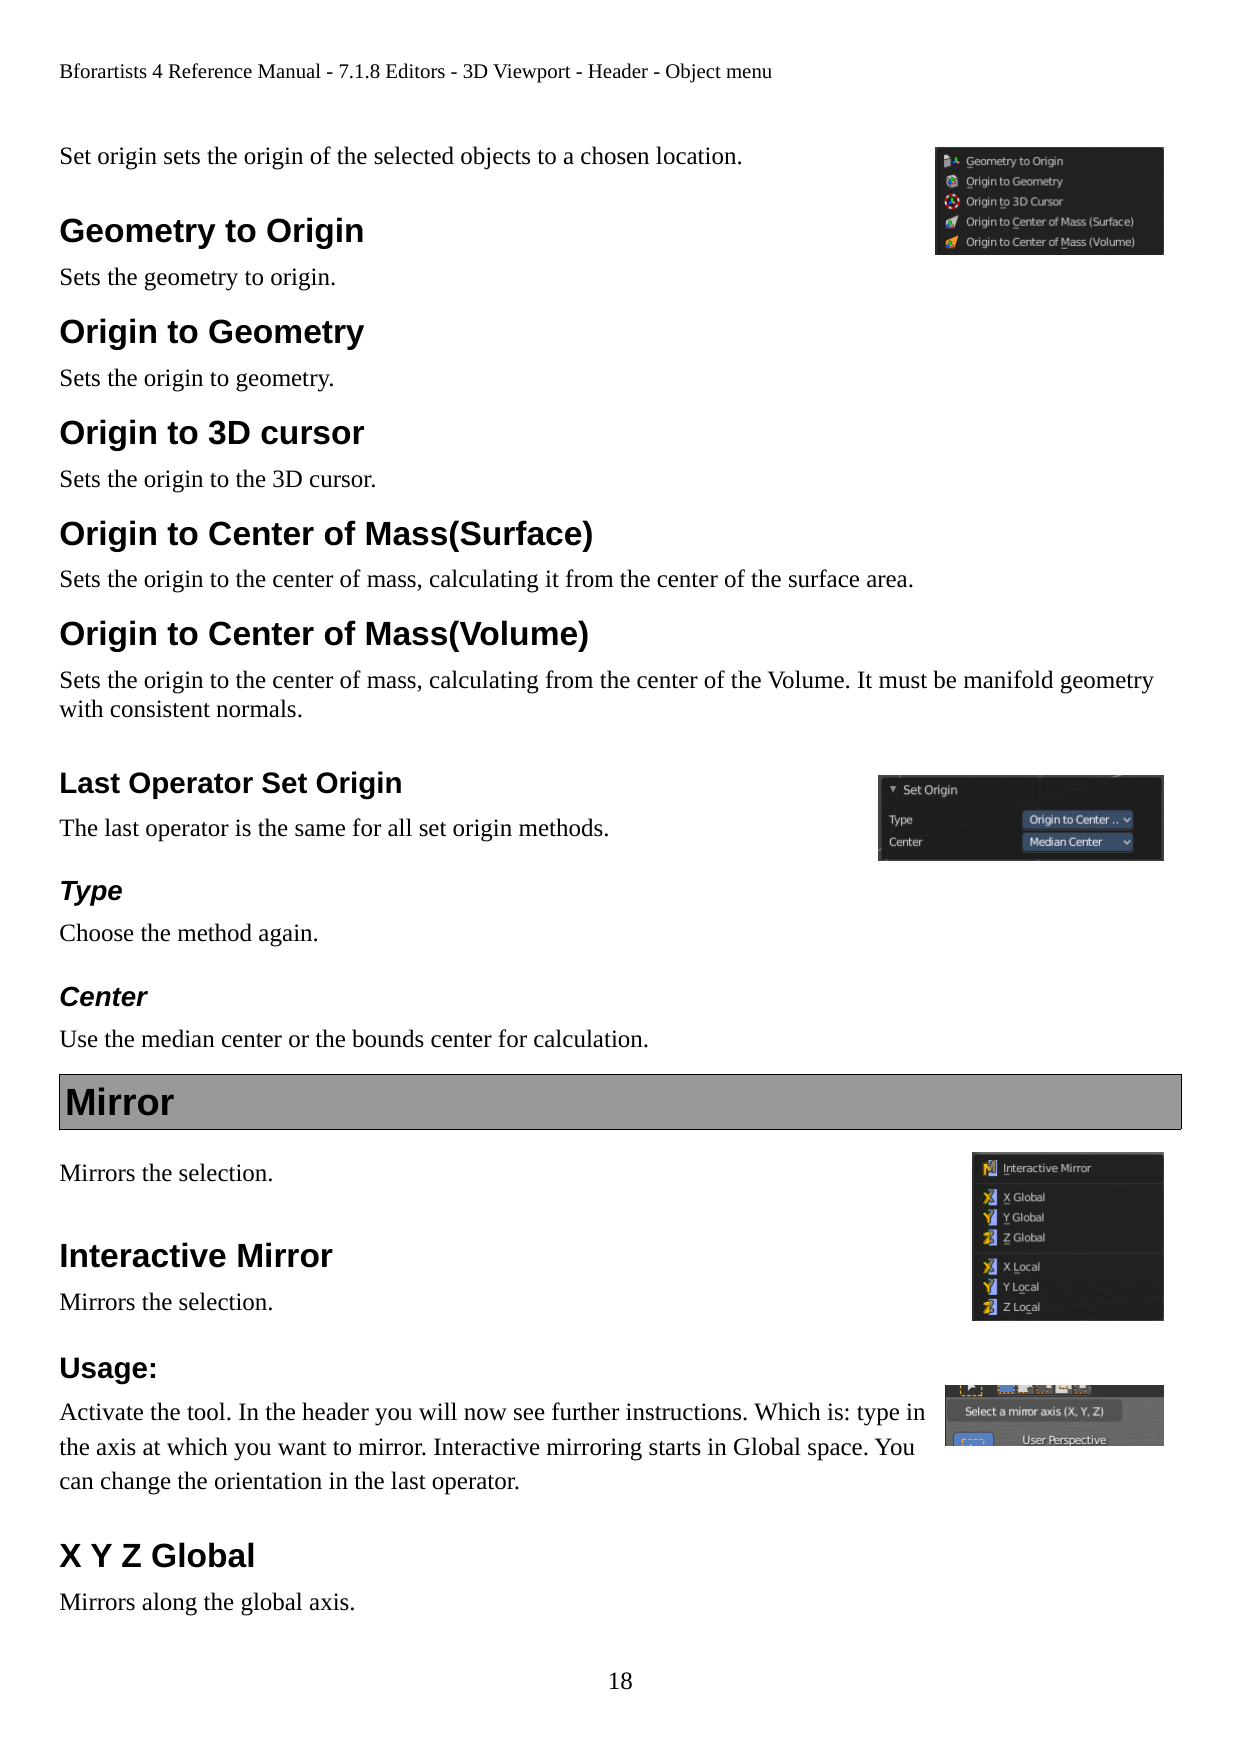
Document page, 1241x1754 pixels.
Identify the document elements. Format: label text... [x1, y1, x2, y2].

picture [945, 1385, 1164, 1446]
subtitle Origin to 3D cursor [59, 413, 1181, 451]
text [1164, 1158, 1181, 1186]
table_header Mirror [60, 1075, 1181, 1129]
text Sets the origin to the center of mass, calculating it from the center of the surface area. [59, 564, 1181, 593]
subtitle [1164, 211, 1181, 250]
text Mirrors along the global axis. [59, 1587, 1181, 1616]
picture [935, 147, 1164, 255]
subtitle Last Operator Set Origin [59, 766, 1181, 800]
text Choose the method again. [59, 918, 1181, 947]
text Set origin sets the origin of the selected objects to a chosen location. [59, 141, 1181, 170]
subtitle Center [59, 980, 1181, 1012]
subtitle Origin to Center of Mass(Volume) [59, 614, 1181, 653]
subtitle X Y Z Global [59, 1536, 1181, 1575]
picture [972, 1152, 1164, 1321]
subtitle Origin to Geometry [59, 312, 1181, 351]
subtitle Usage: [59, 1351, 1181, 1385]
text Mirrors the selection. [59, 1287, 972, 1316]
text Sets the origin to geometry. [59, 363, 1181, 392]
subtitle [1164, 1236, 1181, 1274]
subtitle Origin to Center of Mass(Surface) [59, 513, 1181, 552]
subtitle Geometry to Origin [59, 211, 935, 250]
text Sets the origin to the 3D cursor. [59, 464, 1181, 493]
text The last operator is the same for all set origin methods. [59, 813, 878, 841]
text [1164, 1287, 1181, 1316]
text Sets the geometry to origin. [59, 262, 1181, 291]
picture [878, 775, 1164, 861]
text Activate the tool. In the header you will now see further instructions. Which is: type in the axis at which you want to mirror. Interactive mirroring starts in Global space. You can change the orientation in the last operator. [59, 1397, 1181, 1495]
text Use the median center or the bounds center for calculation. [59, 1024, 1181, 1053]
text Mirrors the selection. [59, 1158, 972, 1186]
subtitle Type [59, 874, 1181, 906]
subtitle Interactive Mirror [59, 1236, 972, 1274]
text Sets the origin to the center of mass, calculating from the center of the Volume. It must be manifold geometry with consistent normals. [59, 665, 1181, 723]
